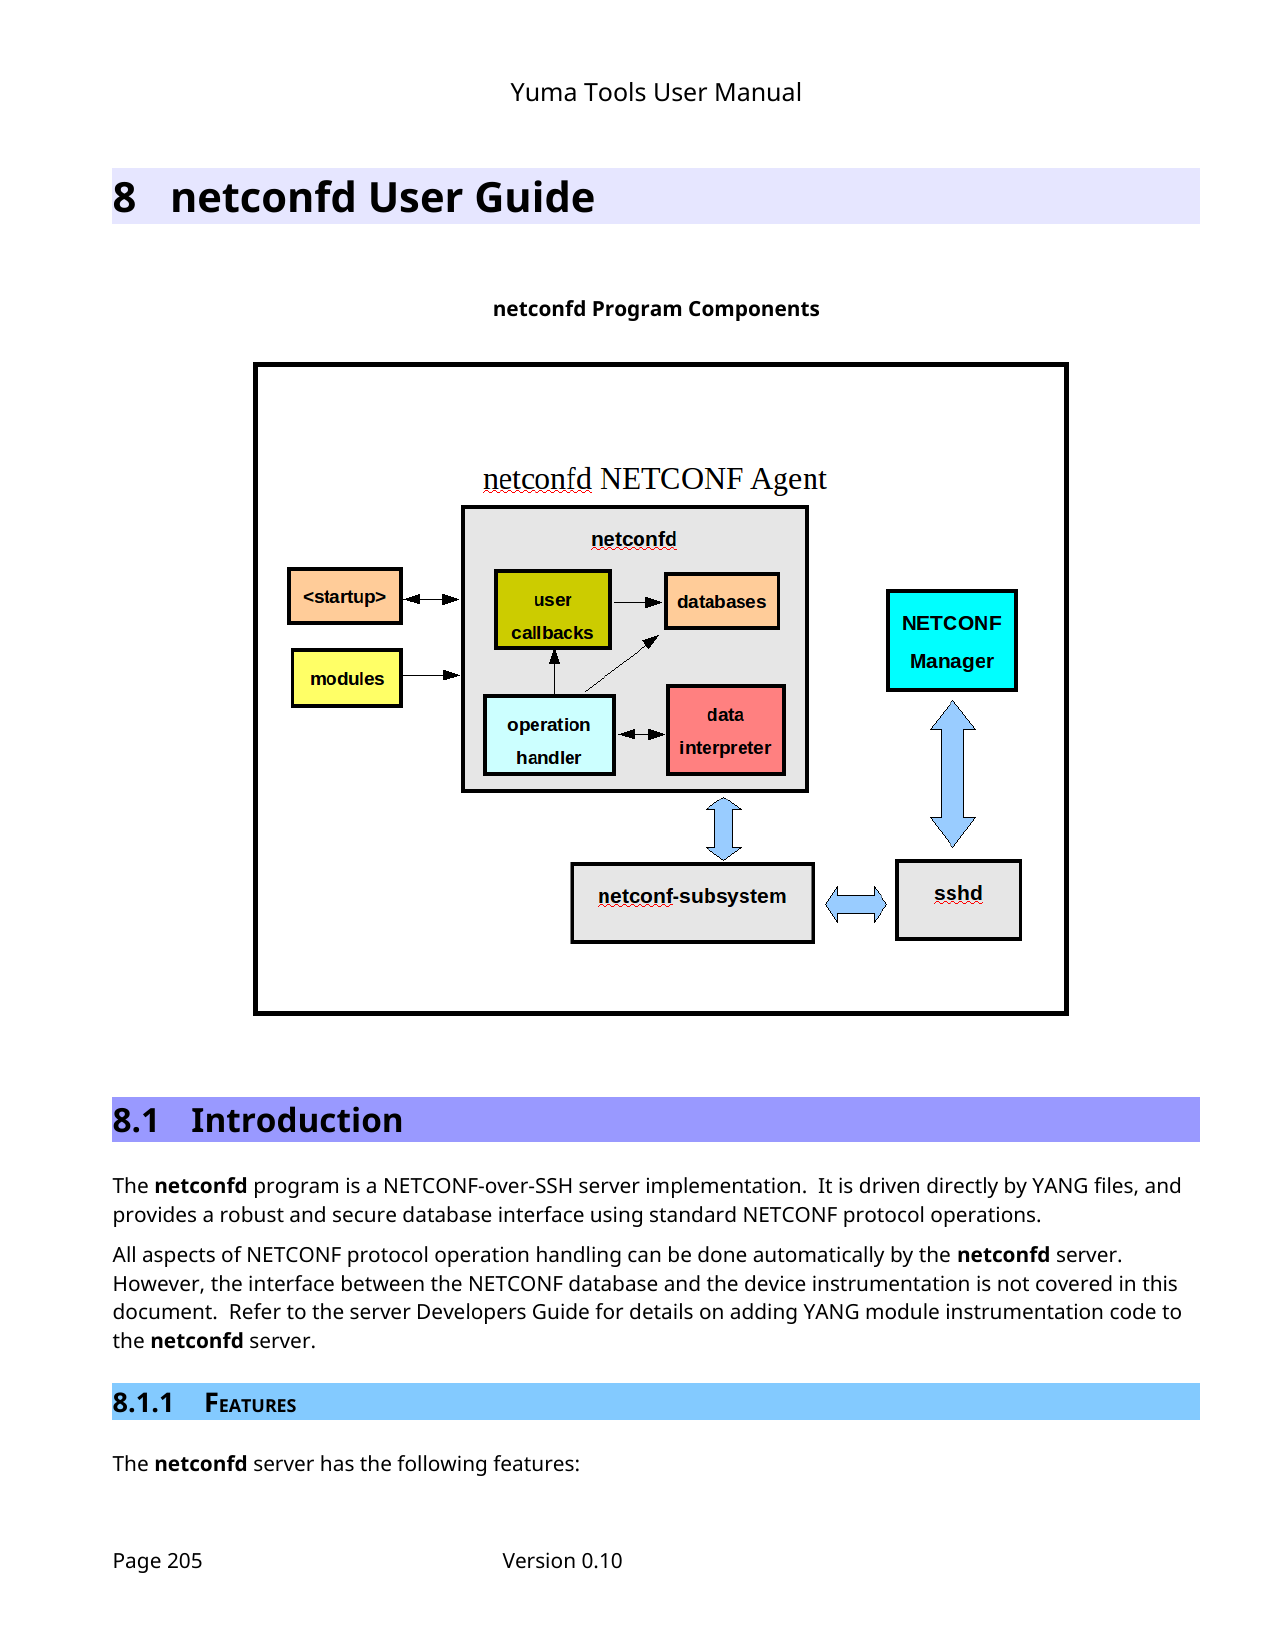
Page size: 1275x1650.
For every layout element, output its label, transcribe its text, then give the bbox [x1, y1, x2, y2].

text All aspects of NETCONF protocol operation handling can be done automatically by the netconfd server. However, the interface between the NETCONF database and the device instrumentation is not covered in this document. Refer to the server Developers Guide for details on adding YANG module instrumentation code to the netconfd server. [112, 1241, 1200, 1354]
subtitle Features [112, 1383, 1200, 1420]
text The netconfd server has the following features: [112, 1449, 1200, 1478]
picture [190, 323, 1123, 1039]
subtitle netconfd User Guide [112, 168, 1200, 224]
subtitle netconfd Program Components [127, 294, 1185, 323]
subtitle Introduction [112, 1097, 1200, 1142]
text The netconfd program is a NETCONF-over-SSH server implementation. It is driven directly by YANG files, and provides a robust and secure database interface using standard NETCONF protocol operations. [112, 1171, 1200, 1228]
